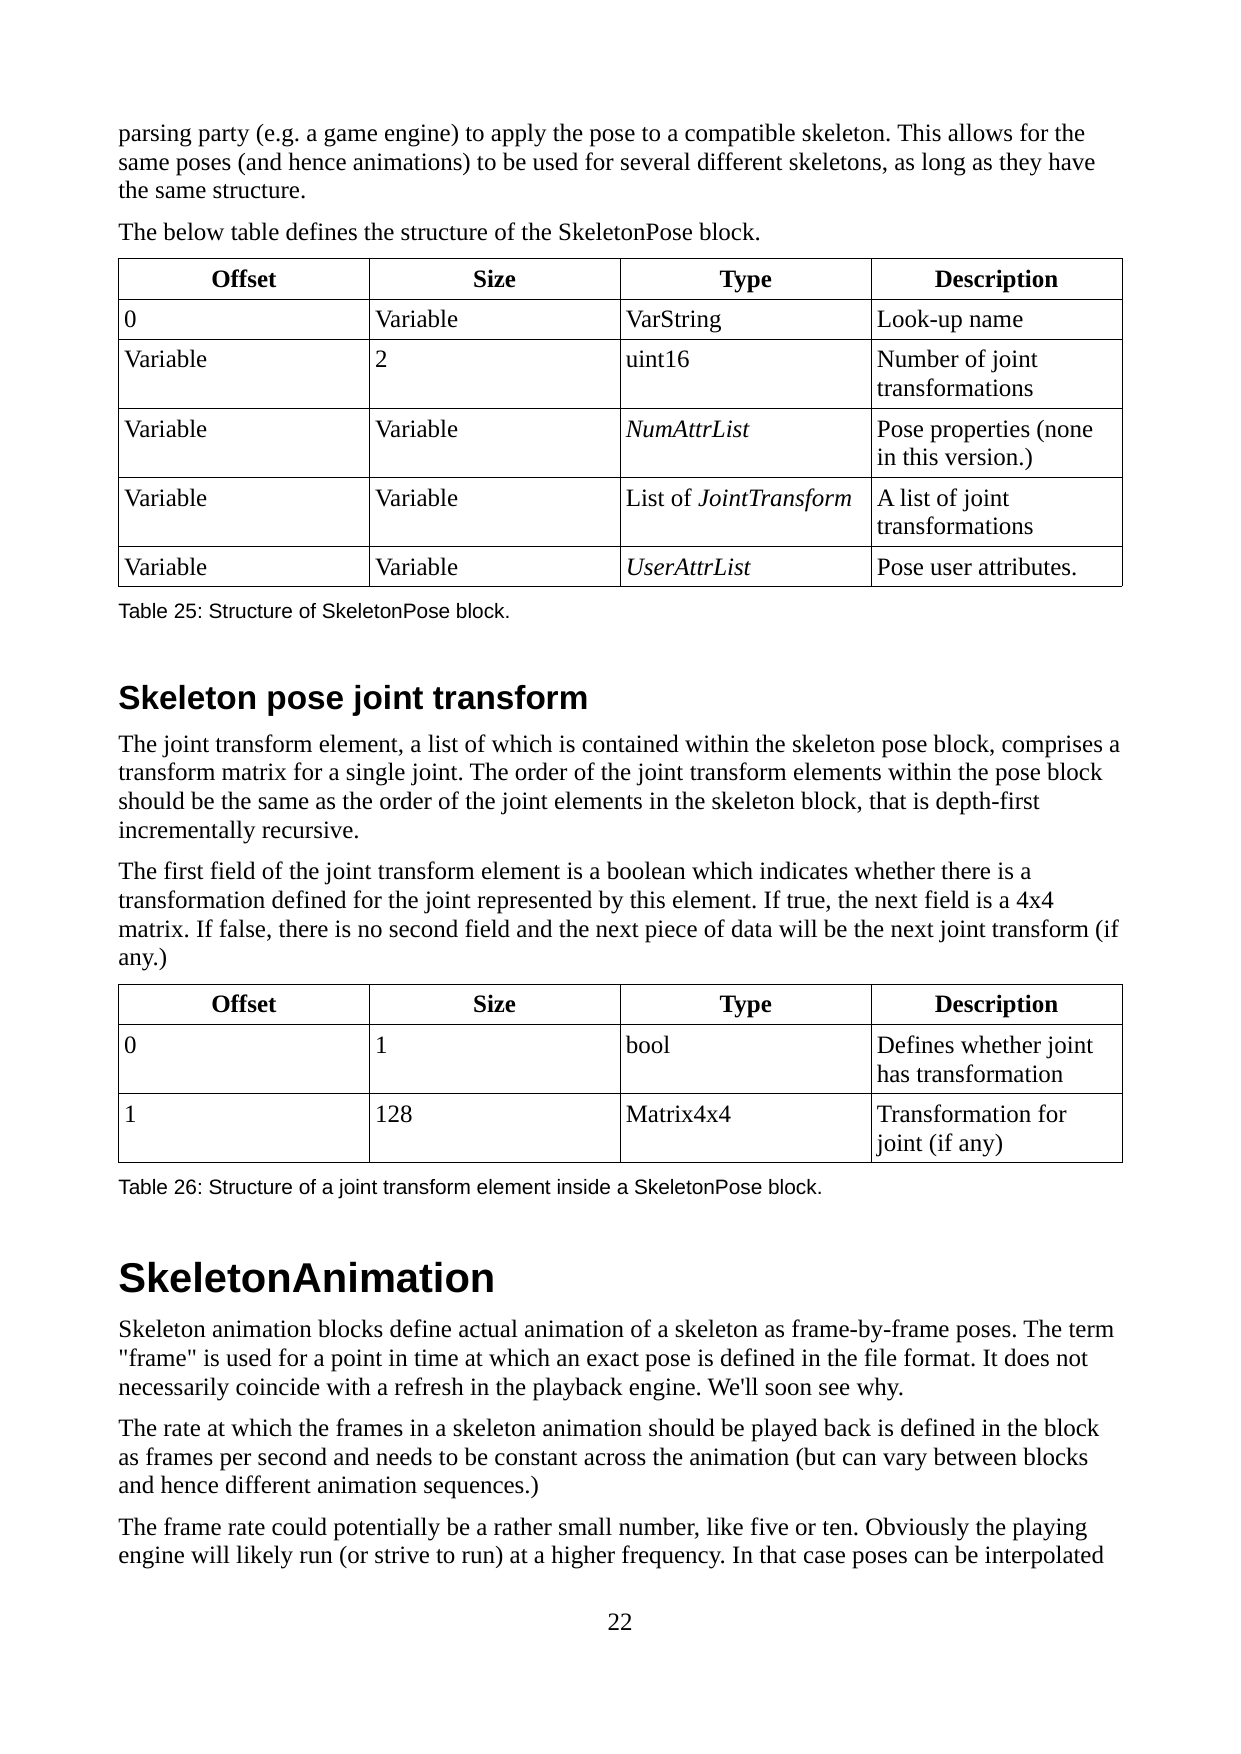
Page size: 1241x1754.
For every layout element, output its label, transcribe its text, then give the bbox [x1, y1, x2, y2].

subtitle Skeleton pose joint transform [118, 678, 1122, 716]
text The first field of the joint transform element is a boolean which indicates whether there is a transformation defined for the joint represented by this element. If true, the next field is a 4x4 matrix. If false, there is no second field and the next piece of data will be the next joint transform (if any.) [118, 856, 1122, 971]
table_cell Variable [119, 340, 369, 408]
table_cell 2 [370, 340, 620, 408]
table_header Type [621, 985, 871, 1024]
text parsing party (e.g. a game engine) to apply the pose to a compatible skeleton. This allows for the same poses (and hence animations) to be used for several different skeletons, as long as they have the same structure. [118, 118, 1122, 204]
table_cell Transformation for joint (if any) [872, 1094, 1122, 1162]
table_header Size [370, 259, 620, 298]
table_cell Matrix4x4 [621, 1094, 871, 1162]
table_header Description [872, 259, 1122, 298]
table_cell 0 [119, 300, 369, 339]
table_cell 0 [119, 1025, 369, 1093]
table_cell Look-up name [872, 300, 1122, 339]
table_cell bool [621, 1025, 871, 1093]
table_cell VarString [621, 300, 871, 339]
table_header Offset [119, 985, 369, 1024]
table_cell uint16 [621, 340, 871, 408]
table_cell Variable [370, 409, 620, 477]
table_cell Pose user attributes. [872, 547, 1122, 586]
table_cell Variable [119, 547, 369, 586]
table_header Offset [119, 259, 369, 298]
text The frame rate could potentially be a rather small number, like five or ten. Obviously the playing engine will likely run (or strive to run) at a higher frequency. In that case poses can be interpolated [118, 1512, 1122, 1569]
table_cell NumAttrList [621, 409, 871, 477]
table_cell Pose properties (none in this version.) [872, 409, 1122, 477]
subtitle SkeletonAnimation [118, 1254, 1122, 1302]
table_cell UserAttrList [621, 547, 871, 586]
table_header Type [621, 259, 871, 298]
text Skeleton animation blocks define actual animation of a skeleton as frame-by-frame poses. The term "frame" is used for a point in time at which an exact pose is defined in the file format. It does not necessarily coincide with a refresh in the playback engine. We'll soon see why. [118, 1314, 1122, 1400]
table_header Size [370, 985, 620, 1024]
table_cell Variable [119, 409, 369, 477]
text The rate at which the frames in a skeleton animation should be played back is defined in the block as frames per second and needs to be constant across the animation (but can vary between blocks and hence different animation sequences.) [118, 1413, 1122, 1499]
table_cell Variable [119, 478, 369, 546]
table_cell Variable [370, 300, 620, 339]
table_cell Variable [370, 547, 620, 586]
table_cell Variable [370, 478, 620, 546]
table_cell Defines whether joint has transformation [872, 1025, 1122, 1093]
text The below table defines the structure of the SkeletonPose block. [118, 217, 1122, 246]
table_cell 1 [370, 1025, 620, 1093]
table_cell 128 [370, 1094, 620, 1162]
table_cell Number of joint transformations [872, 340, 1122, 408]
text The joint transform element, a list of which is contained within the skeleton pose block, comprises a transform matrix for a single joint. The order of the joint transform elements within the pose block should be the same as the order of the joint elements in the skeleton block, that is depth-first incrementally recursive. [118, 729, 1122, 844]
table_header Description [872, 985, 1122, 1024]
table_cell A list of joint transformations [872, 478, 1122, 546]
text Table 25: Structure of SkeletonPose block. [118, 599, 1122, 623]
table_cell List of JointTransform [621, 478, 871, 546]
text Table 26: Structure of a joint transform element inside a SkeletonPose block. [118, 1175, 1122, 1199]
table_cell 1 [119, 1094, 369, 1162]
